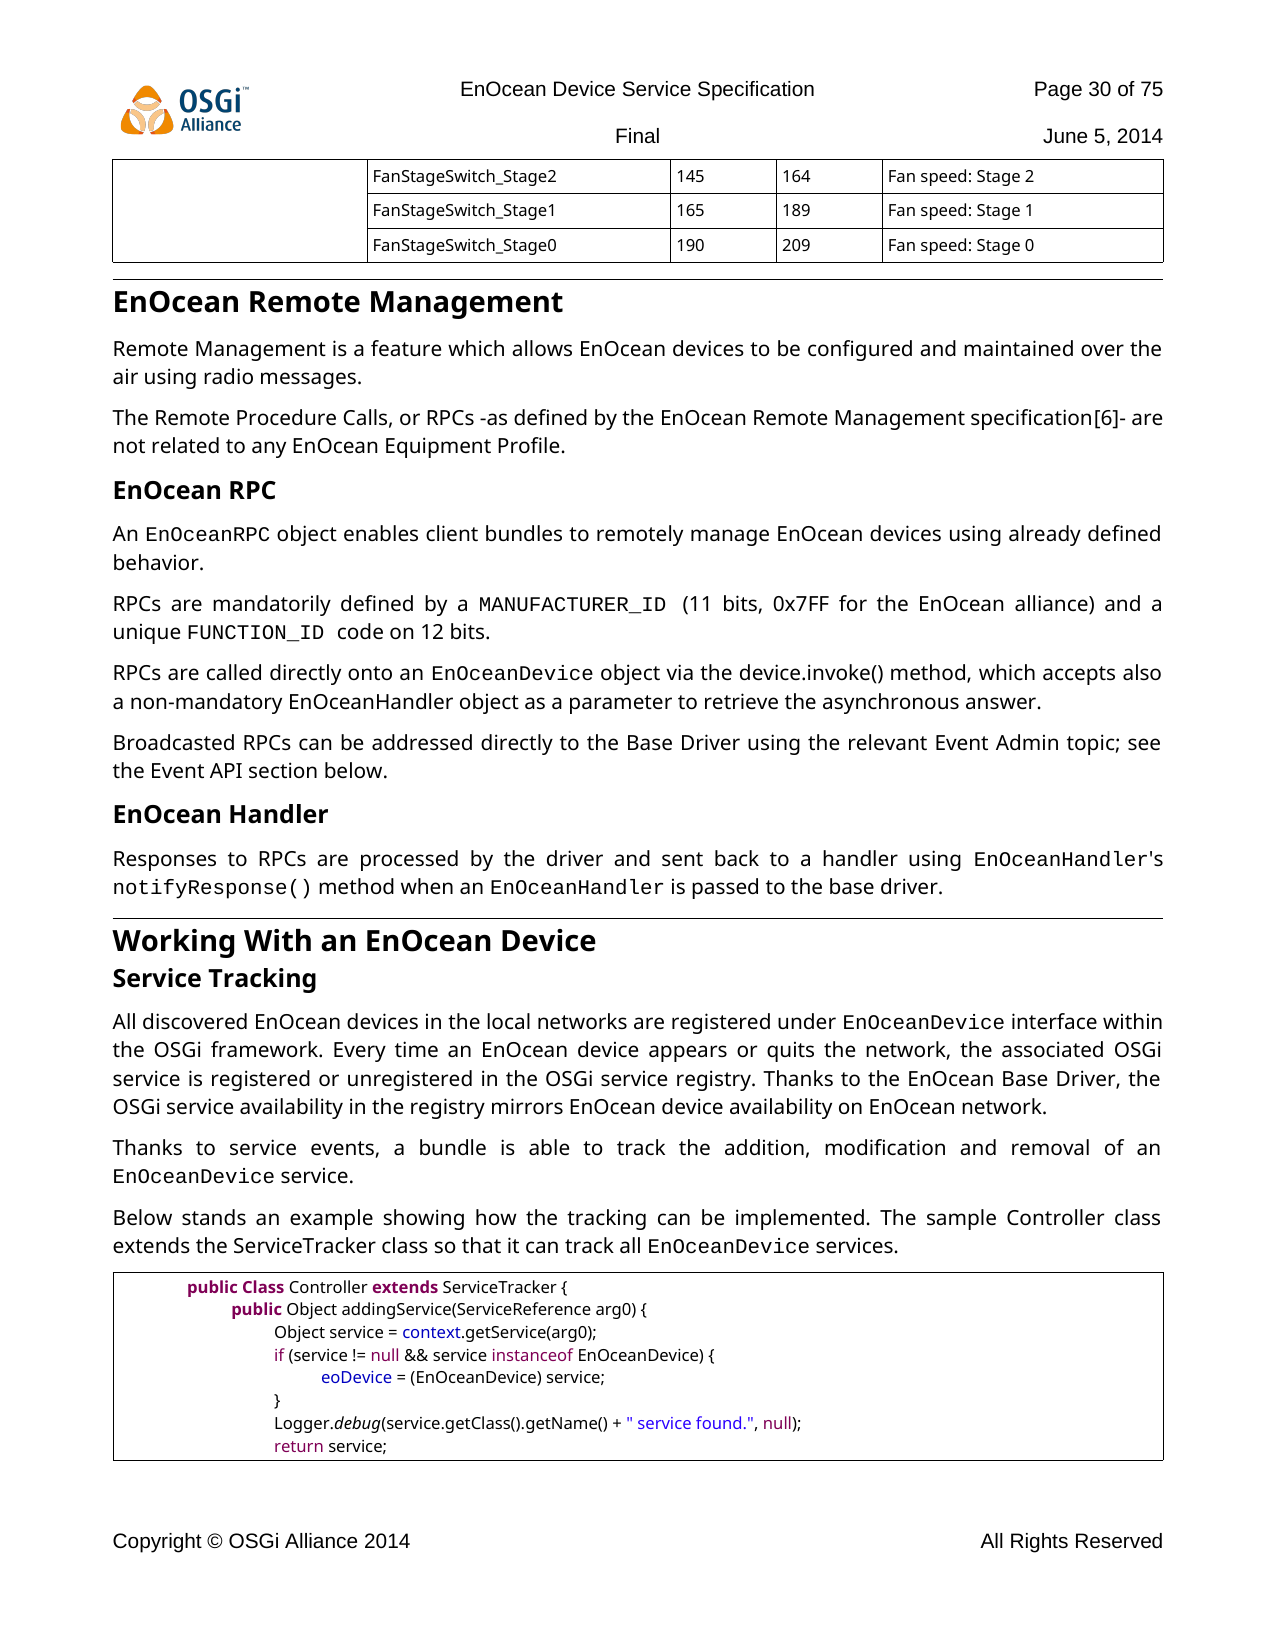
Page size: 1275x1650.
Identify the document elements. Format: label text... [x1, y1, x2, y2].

subtitle EnOcean Handler [112, 797, 1163, 831]
picture [113, 78, 257, 142]
table_cell FanStageSwitch_Stage0 [368, 229, 670, 262]
table_cell FanStageSwitch_Stage2 [368, 160, 670, 193]
table_cell 209 [777, 229, 882, 262]
text Broadcasted RPCs can be addressed directly to the Base Driver using the relevant Event Admin topic; see the Event API section below. [112, 728, 1163, 784]
text Responses to RPCs are processed by the driver and sent back to a handler using EnOceanHandler's notifyResponse() method when an EnOceanHandler is passed to the base driver. [112, 844, 1163, 901]
text Below stands an example showing how the tracking can be implemented. The sample Controller class extends the ServiceTracker class so that it can track all EnOceanDevice services. [112, 1203, 1163, 1259]
table_cell 165 [671, 194, 776, 227]
text public Class Controller extends ServiceTracker { [114, 1273, 1163, 1295]
table_cell Fan speed: Stage 0 [883, 229, 1163, 262]
table_cell Fan speed: Stage 1 [883, 194, 1163, 227]
text RPCs are mandatorily defined by a MANUFACTURER_ID (11 bits, 0x7FF for the EnOcean alliance) and a unique FUNCTION_ID code on 12 bits. [112, 589, 1163, 646]
text public Object addingService(ServiceReference arg0) { [114, 1295, 1163, 1317]
table_cell FanStageSwitch_Stage1 [368, 194, 670, 227]
subtitle Service Tracking [112, 960, 1163, 994]
text if (service != null && service instanceof EnOceanDevice) { [114, 1340, 1163, 1363]
subtitle Working With an EnOcean Device [112, 919, 1163, 960]
text All discovered EnOcean devices in the local networks are registered under EnOceanDevice interface within the OSGi framework. Every time an EnOcean device appears or quits the network, the associated OSGi service is registered or unregistered in the OSGi service registry. Thanks to the EnOcean Base Driver, the OSGi service availability in the registry mirrors EnOcean device availability on EnOcean network. [112, 1007, 1163, 1121]
text RPCs are called directly onto an EnOceanDevice object via the device.invoke() method, which accepts also a non-mandatory EnOceanHandler object as a parameter to retrieve the asynchronous answer. [112, 658, 1163, 715]
text The Remote Procedure Calls, or RPCs -as defined by the EnOcean Remote Management specification[6].- are not related to any EnOcean Equipment Profile. [112, 403, 1163, 460]
table_cell 164 [777, 160, 882, 193]
table_cell 189 [777, 194, 882, 227]
table_cell 190 [671, 229, 776, 262]
table_cell [113, 160, 367, 262]
text Thanks to service events, a bundle is able to track the addition, modification and removal of an EnOceanDevice service. [112, 1133, 1163, 1190]
text An EnOceanRPC object enables client bundles to remotely manage EnOcean devices using already defined behavior. [112, 519, 1163, 576]
table_cell 145 [671, 160, 776, 193]
text } [114, 1386, 1163, 1408]
text EnOcean RPC [112, 473, 1163, 507]
text Object service = context.getService(arg0); [114, 1317, 1163, 1340]
table_cell Fan speed: Stage 2 [883, 160, 1163, 193]
subtitle EnOcean Remote Management [112, 280, 1163, 321]
text return service; [114, 1431, 1163, 1460]
text Logger.debug(service.getClass().getName() + " service found.", null); [114, 1408, 1163, 1431]
text Remote Management is a feature which allows EnOcean devices to be configured and maintained over the air using radio messages. [112, 334, 1163, 391]
text eoDevice = (EnOceanDevice) service; [114, 1363, 1163, 1386]
